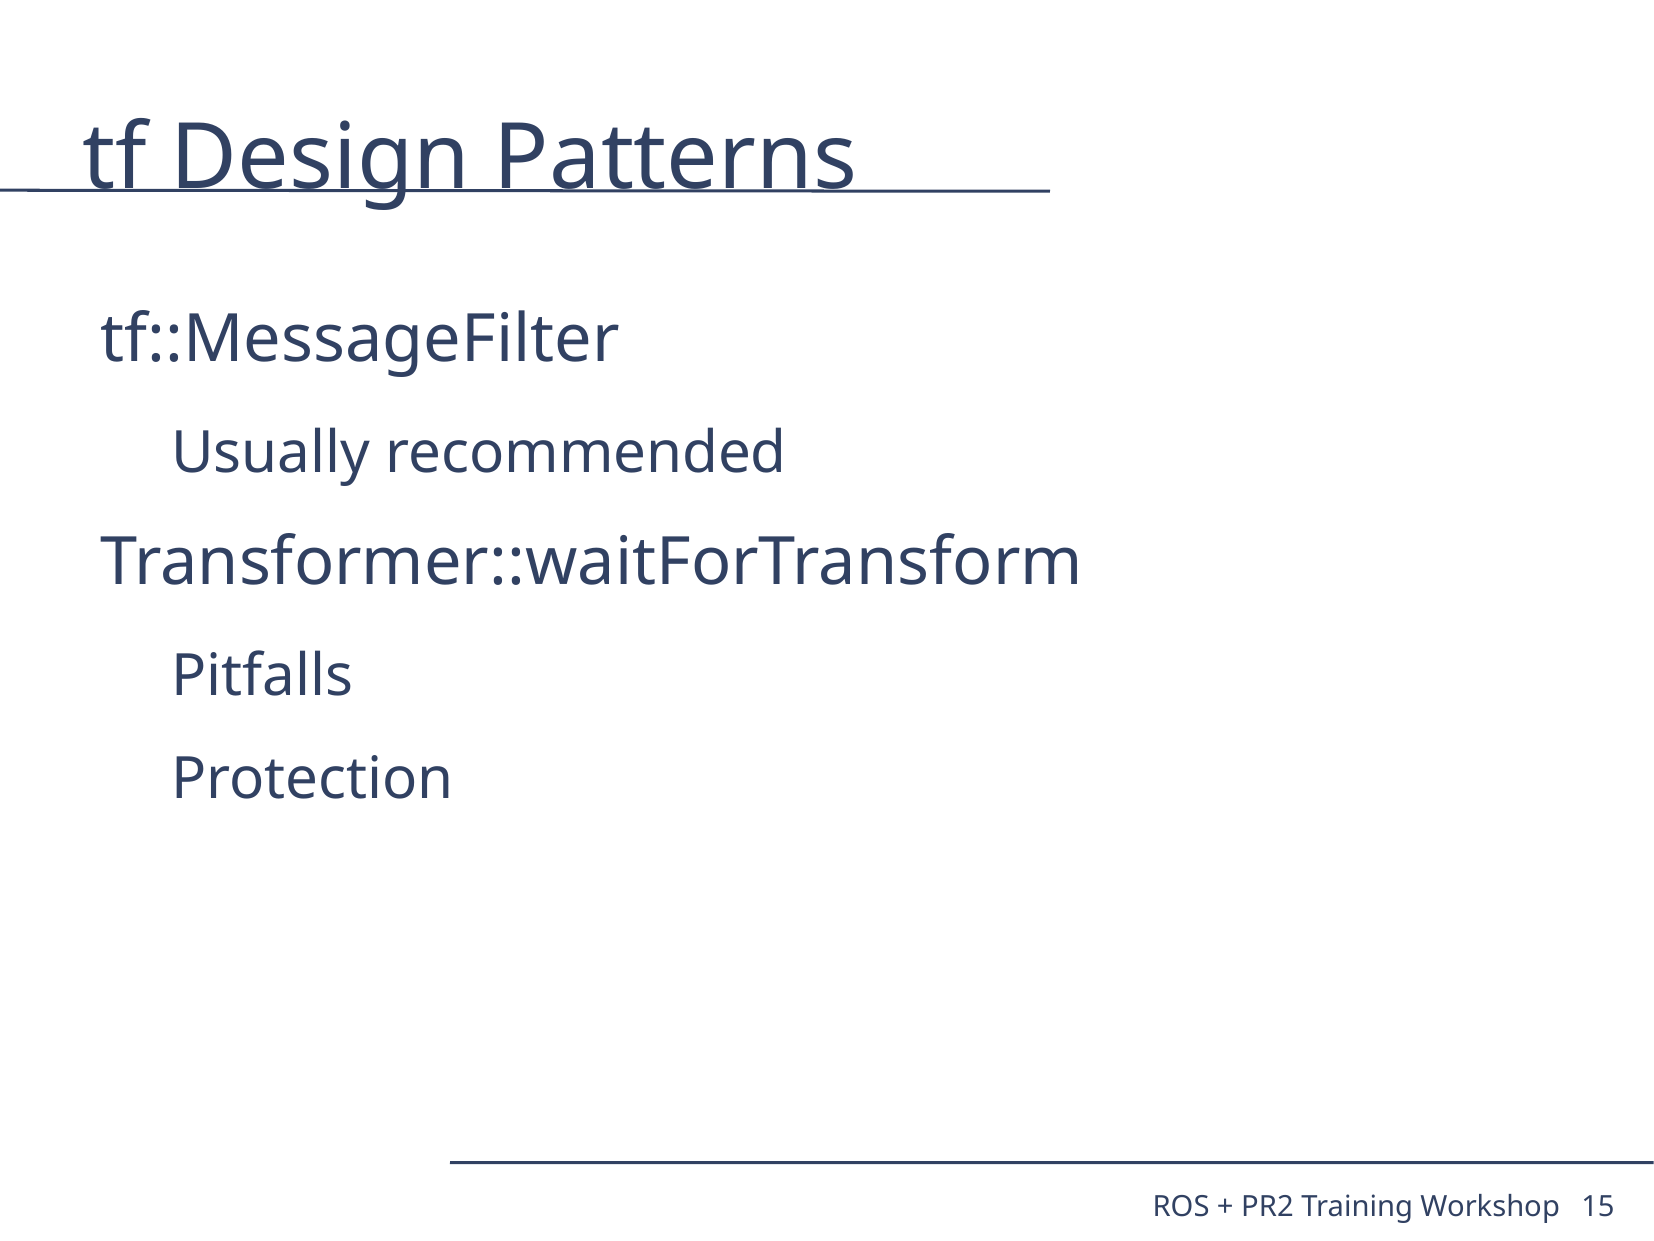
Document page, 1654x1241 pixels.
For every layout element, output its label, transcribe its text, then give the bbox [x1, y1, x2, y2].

title tf Design Patterns [82, 49, 1571, 257]
list tf::MessageFilter Usually recommended Transformer::waitForTransform Pitfalls Protection [82, 290, 1571, 1109]
